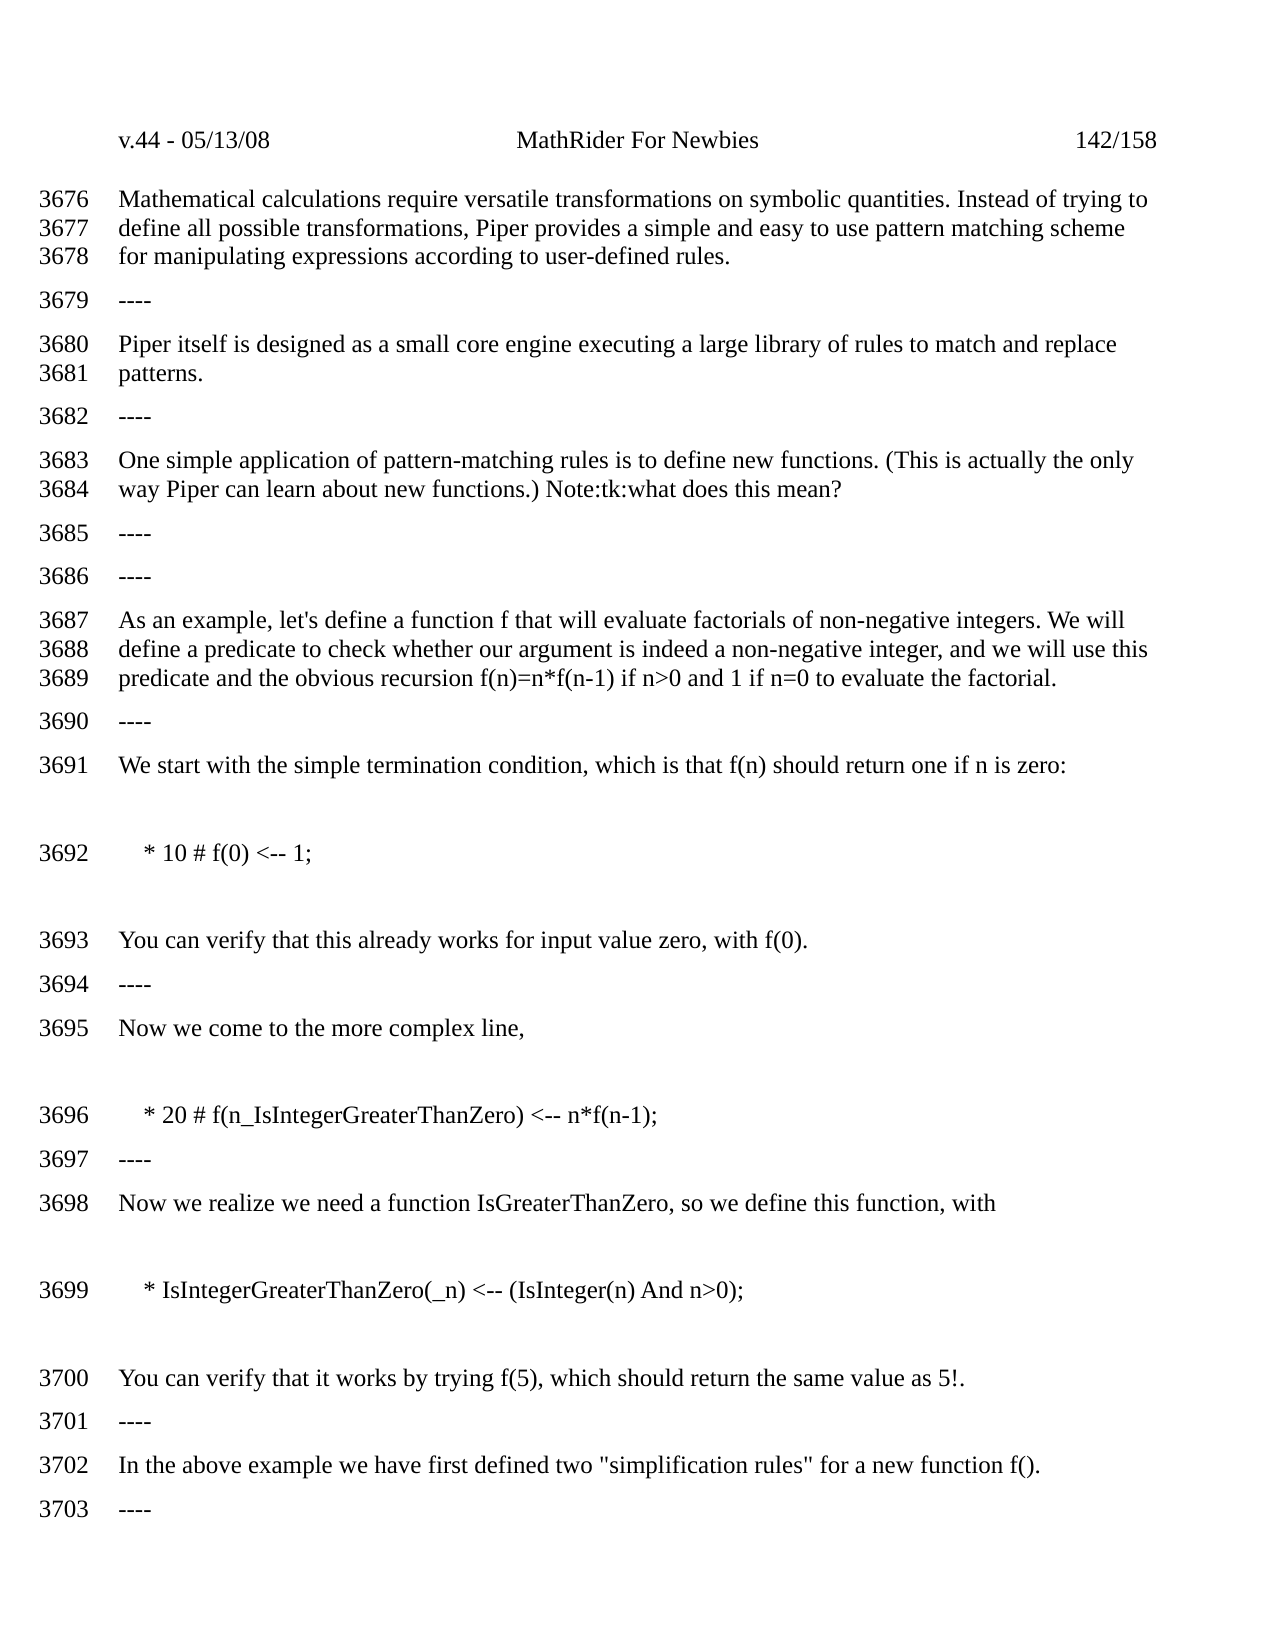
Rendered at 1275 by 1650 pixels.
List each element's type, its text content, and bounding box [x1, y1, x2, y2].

text ---- [118, 561, 1157, 590]
text * IsIntegerGreaterThanZero(_n) <-- (IsInteger(n) And n>0); [118, 1275, 1157, 1304]
text ---- [118, 1144, 1157, 1173]
text You can verify that this already works for input value zero, with f(0). [118, 925, 1157, 954]
text In the above example we have first defined two "simplification rules" for a new function f(). [118, 1450, 1157, 1479]
text Piper itself is designed as a small core engine executing a large library of rules to match and replace patterns. [118, 329, 1157, 386]
text You can verify that it works by trying f(5), which should return the same value as 5!. [118, 1363, 1157, 1391]
text ---- [118, 969, 1157, 998]
text ---- [118, 285, 1157, 314]
text * 20 # f(n_IsIntegerGreaterThanZero) <-- n*f(n-1); [118, 1100, 1157, 1129]
text Mathematical calculations require versatile transformations on symbolic quantities. Instead of trying to define all possible transformations, Piper provides a simple and easy to use pattern matching scheme for manipulating expressions according to user-defined rules. [118, 184, 1157, 270]
text Now we realize we need a function IsGreaterThanZero, so we define this function, with [118, 1188, 1157, 1216]
text ---- [118, 1494, 1157, 1523]
text Now we come to the more complex line, [118, 1013, 1157, 1041]
text * 10 # f(0) <-- 1; [118, 838, 1157, 866]
text ---- [118, 706, 1157, 735]
text We start with the simple termination condition, which is that f(n) should return one if n is zero: [118, 750, 1157, 779]
text As an example, let's define a function f that will evaluate factorials of non-negative integers. We will define a predicate to check whether our argument is indeed a non-negative integer, and we will use this predicate and the obvious recursion f(n)=n*f(n-1) if n>0 and 1 if n=0 to evaluate the factorial. [118, 605, 1157, 691]
text ---- [118, 518, 1157, 546]
text One simple application of pattern-matching rules is to define new functions. (This is actually the only way Piper can learn about new functions.) Note:tk:what does this mean? [118, 445, 1157, 503]
text ---- [118, 401, 1157, 430]
text ---- [118, 1406, 1157, 1435]
